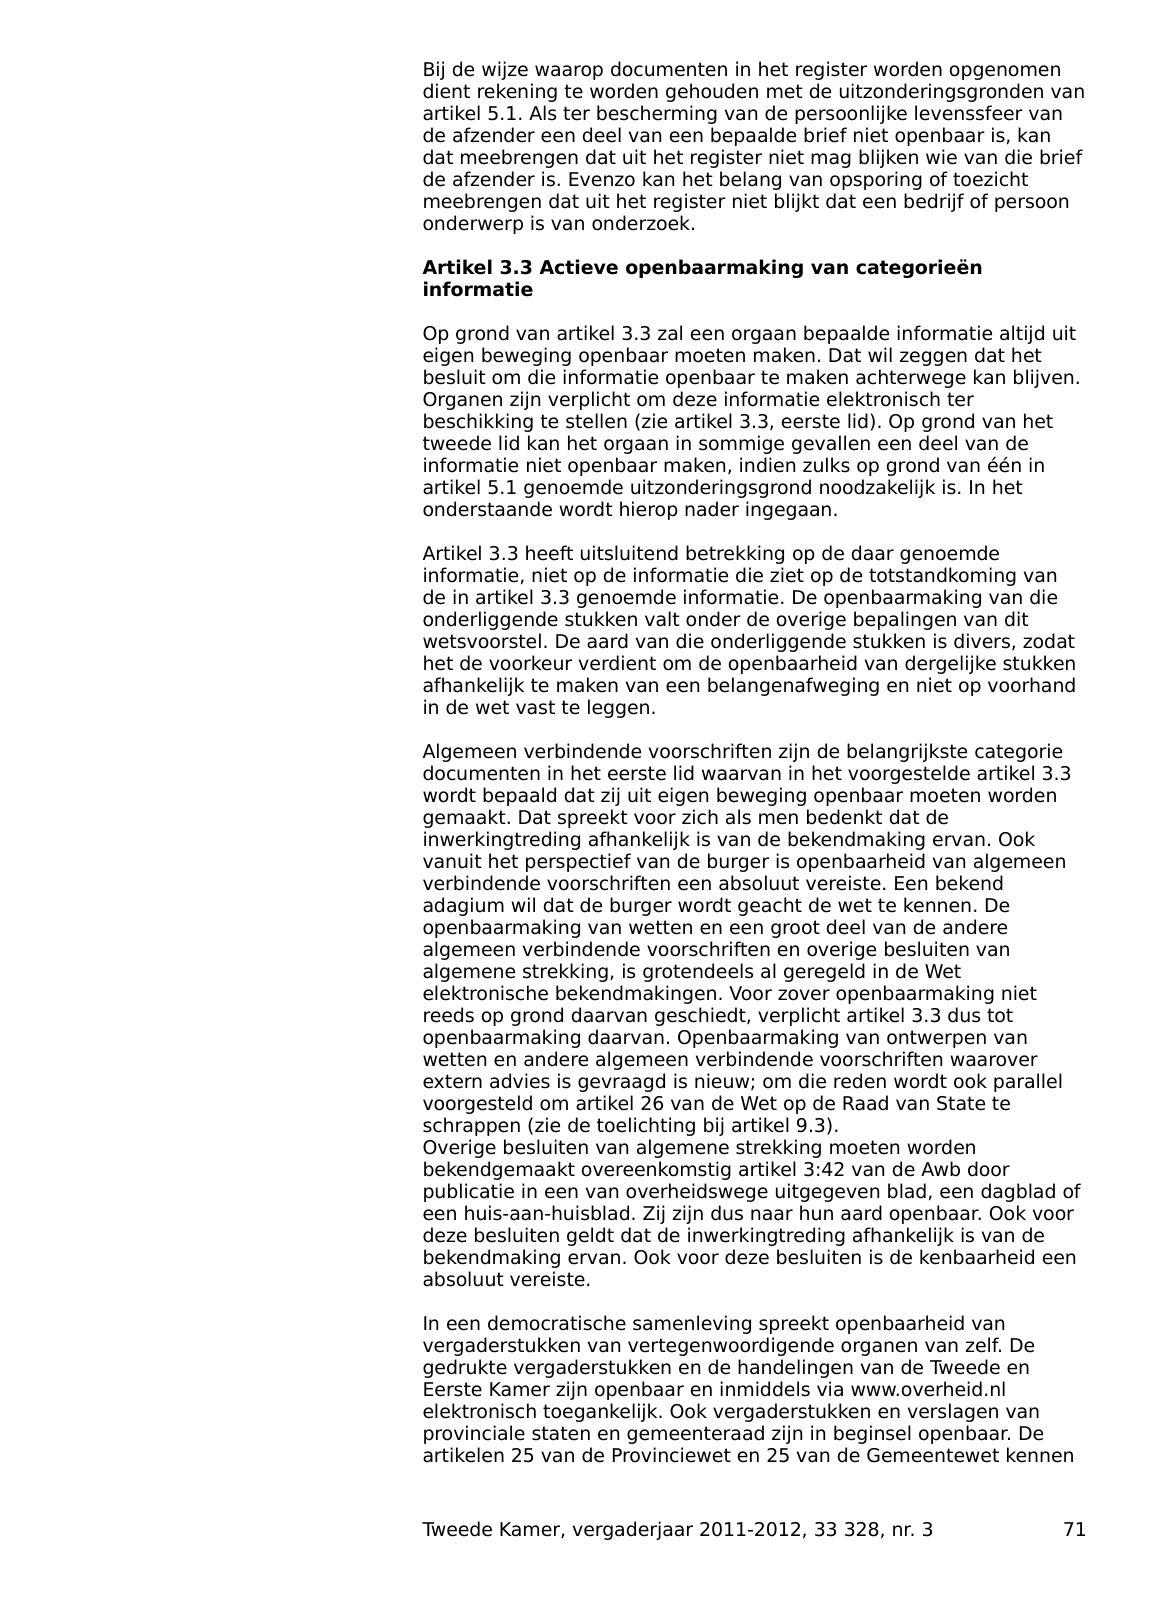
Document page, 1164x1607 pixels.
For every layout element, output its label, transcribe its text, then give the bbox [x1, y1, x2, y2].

subtitle Artikel 3.3 Actieve openbaarmaking van categorieën informatie [422, 257, 1087, 301]
text Overige besluiten van algemene strekking moeten worden bekendgemaakt overeenkomstig artikel 3:42 van de Awb door publicatie in een van overheidswege uitgegeven blad, een dagblad of een huis-aan-huisblad. Zij zijn dus naar hun aard openbaar. Ook voor deze besluiten geldt dat de inwerkingtreding afhankelijk is van de bekendmaking ervan. Ook voor deze besluiten is de kenbaarheid een absoluut vereiste. [422, 1137, 1087, 1291]
text In een democratische samenleving spreekt openbaarheid van vergaderstukken van vertegenwoordigende organen van zelf. De gedrukte vergaderstukken en de handelingen van de Tweede en Eerste Kamer zijn openbaar en inmiddels via www.overheid.nl elektronisch toegankelijk. Ook vergaderstukken en verslagen van provinciale staten en gemeenteraad zijn in beginsel openbaar. De artikelen 25 van de Provinciewet en 25 van de Gemeentewet kennen [422, 1313, 1087, 1467]
text Algemeen verbindende voorschriften zijn de belangrijkste categorie documenten in het eerste lid waarvan in het voorgestelde artikel 3.3 wordt bepaald dat zij uit eigen beweging openbaar moeten worden gemaakt. Dat spreekt voor zich als men bedenkt dat de inwerkingtreding afhankelijk is van de bekendmaking ervan. Ook vanuit het perspectief van de burger is openbaarheid van algemeen verbindende voorschriften een absoluut vereiste. Een bekend adagium wil dat de burger wordt geacht de wet te kennen. De openbaarmaking van wetten en een groot deel van de andere algemeen verbindende voorschriften en overige besluiten van algemene strekking, is grotendeels al geregeld in de Wet elektronische bekendmakingen. Voor zover openbaarmaking niet reeds op grond daarvan geschiedt, verplicht artikel 3.3 dus tot openbaarmaking daarvan. Openbaarmaking van ontwerpen van wetten en andere algemeen verbindende voorschriften waarover extern advies is gevraagd is nieuw; om die reden wordt ook parallel voorgesteld om artikel 26 van de Wet op de Raad van State te schrappen (zie de toelichting bij artikel 9.3). [422, 741, 1087, 1137]
text Artikel 3.3 heeft uitsluitend betrekking op de daar genoemde informatie, niet op de informatie die ziet op de totstandkoming van de in artikel 3.3 genoemde informatie. De openbaarmaking van die onderliggende stukken valt onder de overige bepalingen van dit wetsvoorstel. De aard van die onderliggende stukken is divers, zodat het de voorkeur verdient om de openbaarheid van dergelijke stukken afhankelijk te maken van een belangenafweging en niet op voorhand in de wet vast te leggen. [422, 543, 1087, 719]
text Bij de wijze waarop documenten in het register worden opgenomen dient rekening te worden gehouden met de uitzonderingsgronden van artikel 5.1. Als ter bescherming van de persoonlijke levenssfeer van de afzender een deel van een bepaalde brief niet openbaar is, kan dat meebrengen dat uit het register niet mag blijken wie van die brief de afzender is. Evenzo kan het belang van opsporing of toezicht meebrengen dat uit het register niet blijkt dat een bedrijf of persoon onderwerp is van onderzoek. [422, 59, 1087, 235]
text Op grond van artikel 3.3 zal een orgaan bepaalde informatie altijd uit eigen beweging openbaar moeten maken. Dat wil zeggen dat het besluit om die informatie openbaar te maken achterwege kan blijven. Organen zijn verplicht om deze informatie elektronisch ter beschikking te stellen (zie artikel 3.3, eerste lid). Op grond van het tweede lid kan het orgaan in sommige gevallen een deel van de informatie niet openbaar maken, indien zulks op grond van één in artikel 5.1 genoemde uitzonderingsgrond noodzakelijk is. In het onderstaande wordt hierop nader ingegaan. [422, 323, 1087, 521]
